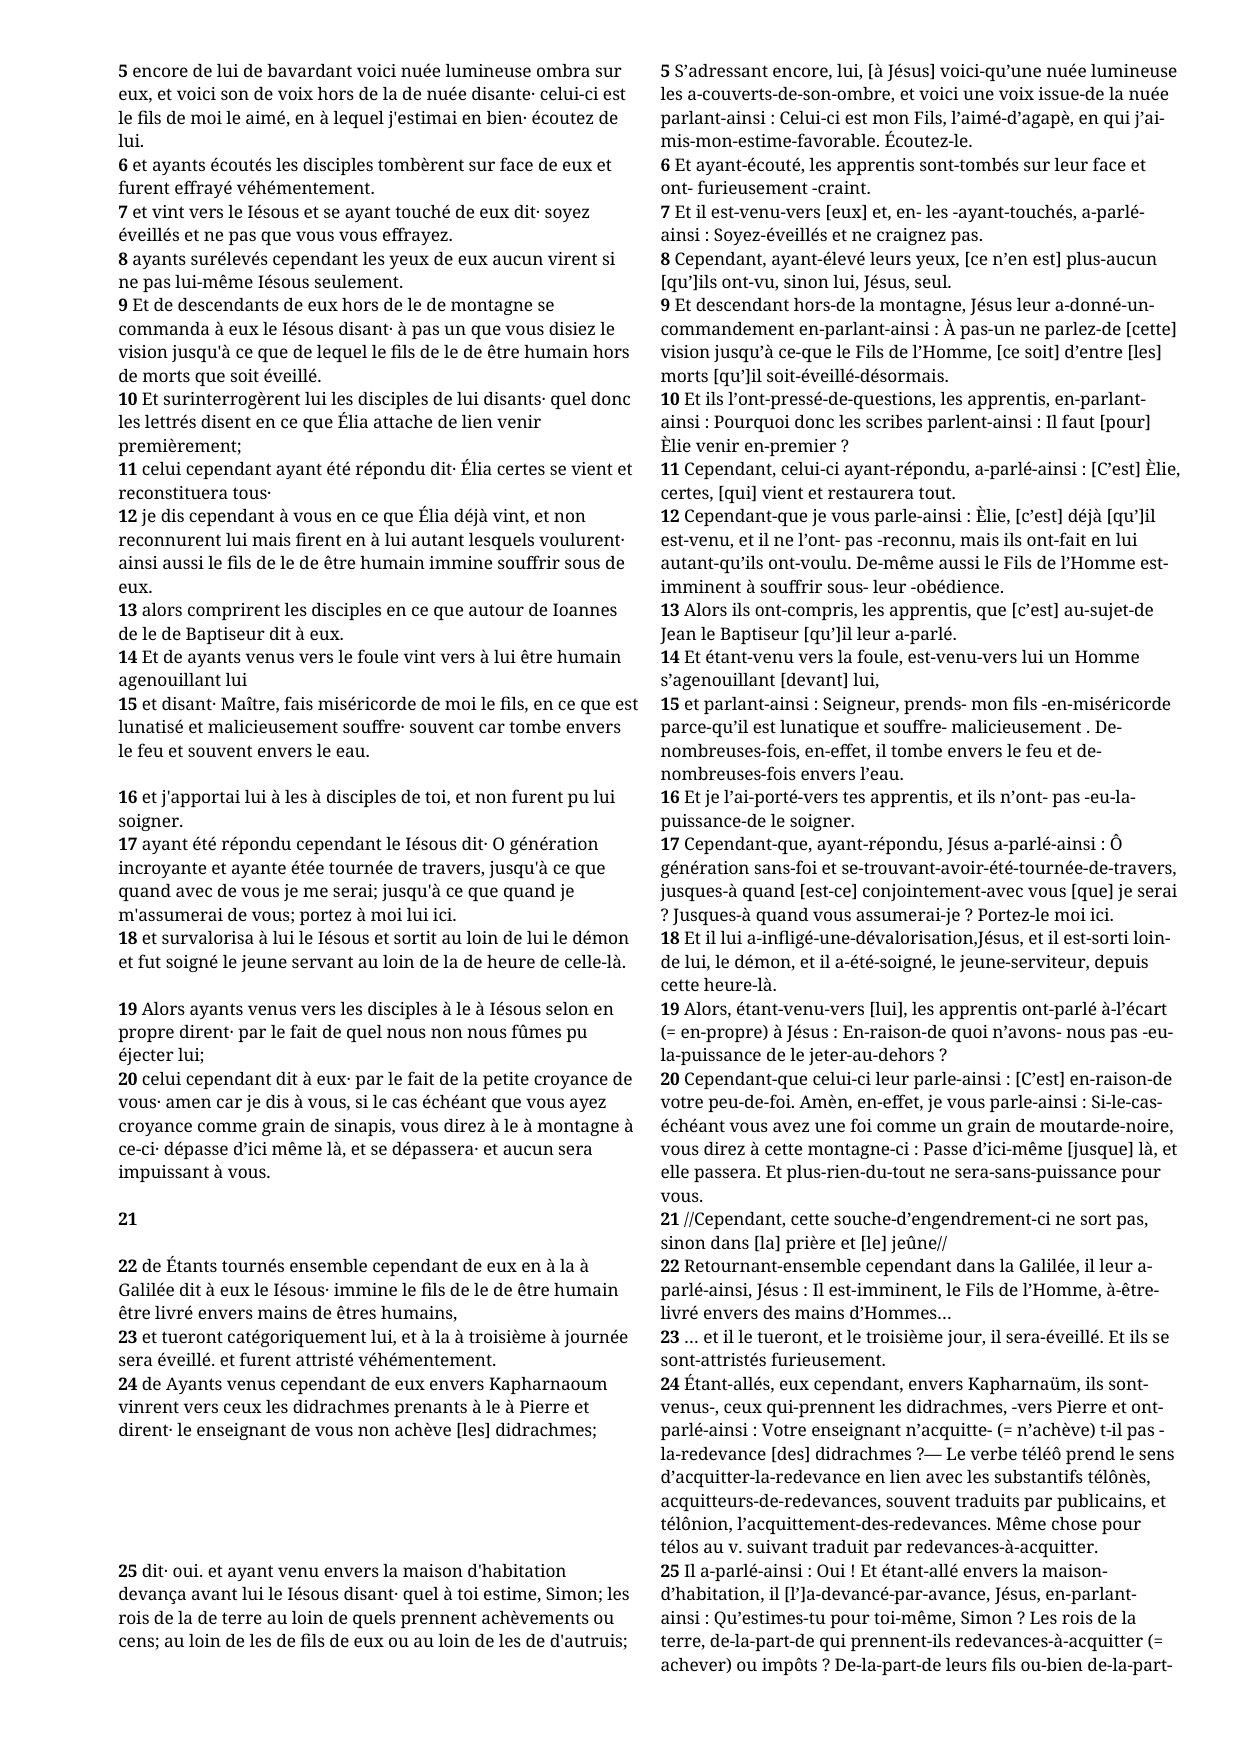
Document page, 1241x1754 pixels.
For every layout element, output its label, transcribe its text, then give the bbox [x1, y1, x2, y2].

table_cell 18 et survalorisa à lui le Iésous et sortit au loin de lui le démon et fut soigné le jeune servant au loin de la de heure de celle-là. [118, 926, 639, 997]
table_cell [639, 926, 660, 997]
table_cell [639, 458, 660, 504]
table_cell [639, 504, 660, 598]
table_cell 14 Et étant-venu vers la foule, est-venu-vers lui un Homme s’agenouillant [devant] lui, [660, 645, 1181, 692]
table_cell 16 Et je l’ai-porté-vers tes apprentis, et ils n’ont- pas -eu-la-puissance-de le soigner. [660, 786, 1181, 832]
table_cell 15 et disant· Maître, fais miséricorde de moi le fils, en ce que est lunatisé et malicieusement souffre· souvent car tombe envers le feu et souvent envers le eau. [118, 692, 639, 786]
table_cell 15 et parlant-ainsi : Seigneur, prends- mon fils -en-miséricorde parce-qu’il est lunatique et souffre- malicieusement . De-nombreuses-fois, en-effet, il tombe envers le feu et de-nombreuses-fois envers l’eau. [660, 692, 1181, 786]
table_cell 21 [118, 1208, 639, 1254]
table_cell 21 //Cependant, cette souche-d’engendrement-ci ne sort pas, sinon dans [la] prière et [le] jeûne// [660, 1208, 1181, 1254]
table_cell 11 celui cependant ayant été répondu dit· Élia certes se vient et reconstituera tous· [118, 458, 639, 504]
table_cell 9 Et de descendants de eux hors de le de montagne se commanda à eux le Iésous disant· à pas un que vous disiez le vision jusqu'à ce que de lequel le fils de le de être humain hors de morts que soit éveillé. [118, 294, 639, 387]
table_cell 22 Retournant-ensemble cependant dans la Galilée, il leur a-parlé-ainsi, Jésus : Il est-imminent, le Fils de l’Homme, à-être-livré envers des mains d’Hommes… [660, 1254, 1181, 1325]
table_cell 19 Alors ayants venus vers les disciples à le à Iésous selon en propre dirent· par le fait de quel nous non nous fûmes pu éjecter lui; [118, 997, 639, 1067]
table_cell 23 et tueront catégoriquement lui, et à la à troisième à journée sera éveillé. et furent attristé véhémentement. [118, 1325, 639, 1372]
table_cell 13 alors comprirent les disciples en ce que autour de Ioannes de le de Baptiseur dit à eux. [118, 598, 639, 645]
table_cell 12 Cependant-que je vous parle-ainsi : Èlie, [c’est] déjà [qu’]il est-venu, et il ne l’ont- pas -reconnu, mais ils ont-fait en lui autant-qu’ils ont-voulu. De-même aussi le Fils de l’Homme est-imminent à souffrir sous- leur -obédience. [660, 504, 1181, 598]
table_cell 6 et ayants écoutés les disciples tombèrent sur face de eux et furent effrayé véhémentement. [118, 153, 639, 200]
table_cell 5 encore de lui de bavardant voici nuée lumineuse ombra sur eux, et voici son de voix hors de la de nuée disante· celui-ci est le fils de moi le aimé, en à lequel j'estimai en bien· écoutez de lui. [118, 59, 639, 153]
table_cell 8 Cependant, ayant-élevé leurs yeux, [ce n’en est] plus-aucun [qu’]ils ont-vu, sinon lui, Jésus, seul. [660, 247, 1181, 293]
table_cell [639, 997, 660, 1067]
table_cell 12 je dis cependant à vous en ce que Élia déjà vint, et non reconnurent lui mais firent en à lui autant lesquels voulurent· ainsi aussi le fils de le de être humain immine souffrir sous de eux. [118, 504, 639, 598]
table_cell [639, 1325, 660, 1372]
table_cell [639, 1208, 660, 1254]
table_cell 17 ayant été répondu cependant le Iésous dit· O génération incroyante et ayante étée tournée de travers, jusqu'à ce que quand avec de vous je me serai; jusqu'à ce que quand je m'assumerai de vous; portez à moi lui ici. [118, 833, 639, 926]
table_cell [639, 1372, 660, 1559]
table_cell 22 de Étants tournés ensemble cependant de eux en à la à Galilée dit à eux le Iésous· immine le fils de le de être humain être livré envers mains de êtres humains, [118, 1254, 639, 1325]
table_cell 24 Étant-allés, eux cependant, envers Kapharnaüm, ils sont-venus-, ceux qui-prennent les didrachmes, -vers Pierre et ont-parlé-ainsi : Votre enseignant n’acquitte- (= n’achève) t-il pas -la-redevance [des] didrachmes ?— Le verbe téléô prend le sens d’acquitter-la-redevance en lien avec les substantifs télônès, acquitteurs-de-redevances, souvent traduits par publicains, et télônion, l’acquittement-des-redevances. Même chose pour télos au v. suivant traduit par redevances-à-acquitter. [660, 1372, 1181, 1559]
table_cell 18 Et il lui a-infligé-une-dévalorisation,Jésus, et il est-sorti loin-de lui, le démon, et il a-été-soigné, le jeune-serviteur, depuis cette heure-là. [660, 926, 1181, 997]
table_cell [639, 387, 660, 457]
table_cell [639, 645, 660, 692]
table_cell [639, 200, 660, 247]
table_cell 24 de Ayants venus cependant de eux envers Kapharnaoum vinrent vers ceux les didrachmes prenants à le à Pierre et dirent· le enseignant de vous non achève [les] didrachmes; [118, 1372, 639, 1559]
table_cell [639, 1559, 660, 1676]
table_cell [639, 833, 660, 926]
table_cell 11 Cependant, celui-ci ayant-répondu, a-parlé-ainsi : [C’est] Èlie, certes, [qui] vient et restaurera tout. [660, 458, 1181, 504]
table_cell 20 celui cependant dit à eux· par le fait de la petite croyance de vous· amen car je dis à vous, si le cas échéant que vous ayez croyance comme grain de sinapis, vous direz à le à montagne à ce-ci· dépasse d’ici même là, et se dépassera· et aucun sera impuissant à vous. [118, 1067, 639, 1207]
table_cell [639, 294, 660, 387]
table_cell [639, 786, 660, 832]
table_cell [639, 598, 660, 645]
table_cell 10 Et ils l’ont-pressé-de-questions, les apprentis, en-parlant-ainsi : Pourquoi donc les scribes parlent-ainsi : Il faut [pour] Èlie venir en-premier ? [660, 387, 1181, 457]
table_cell 25 Il a-parlé-ainsi : Oui ! Et étant-allé envers la maison-d’habitation, il [l’]a-devancé-par-avance, Jésus, en-parlant-ainsi : Qu’estimes-tu pour toi-même, Simon ? Les rois de la terre, de-la-part-de qui prennent-ils redevances-à-acquitter (= achever) ou impôts ? De-la-part-de leurs fils ou-bien de-la-part-d’autrui ? [660, 1559, 1181, 1676]
table_cell 5 S’adressant encore, lui, [à Jésus] voici-qu’une nuée lumineuse les a-couverts-de-son-ombre, et voici une voix issue-de la nuée parlant-ainsi : Celui-ci est mon Fils, l’aimé-d’agapè, en qui j’ai-mis-mon-estime-favorable. Écoutez-le. [660, 59, 1181, 153]
table_cell [639, 1254, 660, 1325]
table_cell 25 dit· oui. et ayant venu envers la maison d'habitation devança avant lui le Iésous disant· quel à toi estime, Simon; les rois de la de terre au loin de quels prennent achèvements ou cens; au loin de les de fils de eux ou au loin de les de d'autruis; [118, 1559, 639, 1676]
table_cell 8 ayants surélevés cependant les yeux de eux aucun virent si ne pas lui-même Iésous seulement. [118, 247, 639, 293]
table_cell 17 Cependant-que, ayant-répondu, Jésus a-parlé-ainsi : Ô génération sans-foi et se-trouvant-avoir-été-tournée-de-travers, jusques-à quand [est-ce] conjointement-avec vous [que] je serai ? Jusques-à quand vous assumerai-je ? Portez-le moi ici. [660, 833, 1181, 926]
table_cell [639, 153, 660, 200]
table_cell 13 Alors ils ont-compris, les apprentis, que [c’est] au-sujet-de Jean le Baptiseur [qu’]il leur a-parlé. [660, 598, 1181, 645]
table_cell 16 et j'apportai lui à les à disciples de toi, et non furent pu lui soigner. [118, 786, 639, 832]
table_cell 7 Et il est-venu-vers [eux] et, en- les -ayant-touchés, a-parlé-ainsi : Soyez-éveillés et ne craignez pas. [660, 200, 1181, 247]
table_cell 23 … et il le tueront, et le troisième jour, il sera-éveillé. Et ils se sont-attristés furieusement. [660, 1325, 1181, 1372]
table_cell [639, 692, 660, 786]
table_cell [639, 1067, 660, 1207]
table_cell 10 Et surinterrogèrent lui les disciples de lui disants· quel donc les lettrés disent en ce que Élia attache de lien venir premièrement; [118, 387, 639, 457]
table_cell 19 Alors, étant-venu-vers [lui], les apprentis ont-parlé à-l’écart (= en-propre) à Jésus : En-raison-de quoi n’avons- nous pas -eu-la-puissance de le jeter-au-dehors ? [660, 997, 1181, 1067]
table_cell 7 et vint vers le Iésous et se ayant touché de eux dit· soyez éveillés et ne pas que vous vous effrayez. [118, 200, 639, 247]
table_cell [639, 247, 660, 293]
table_cell 9 Et descendant hors-de la montagne, Jésus leur a-donné-un-commandement en-parlant-ainsi : À pas-un ne parlez-de [cette] vision jusqu’à ce-que le Fils de l’Homme, [ce soit] d’entre [les] morts [qu’]il soit-éveillé-désormais. [660, 294, 1181, 387]
table_cell 14 Et de ayants venus vers le foule vint vers à lui être humain agenouillant lui [118, 645, 639, 692]
table_cell 6 Et ayant-écouté, les apprentis sont-tombés sur leur face et ont- furieusement -craint. [660, 153, 1181, 200]
table_cell 20 Cependant-que celui-ci leur parle-ainsi : [C’est] en-raison-de votre peu-de-foi. Amèn, en-effet, je vous parle-ainsi : Si-le-cas-échéant vous avez une foi comme un grain de moutarde-noire, vous direz à cette montagne-ci : Passe d’ici-même [jusque] là, et elle passera. Et plus-rien-du-tout ne sera-sans-puissance pour vous. [660, 1067, 1181, 1207]
table_cell [639, 59, 660, 153]
